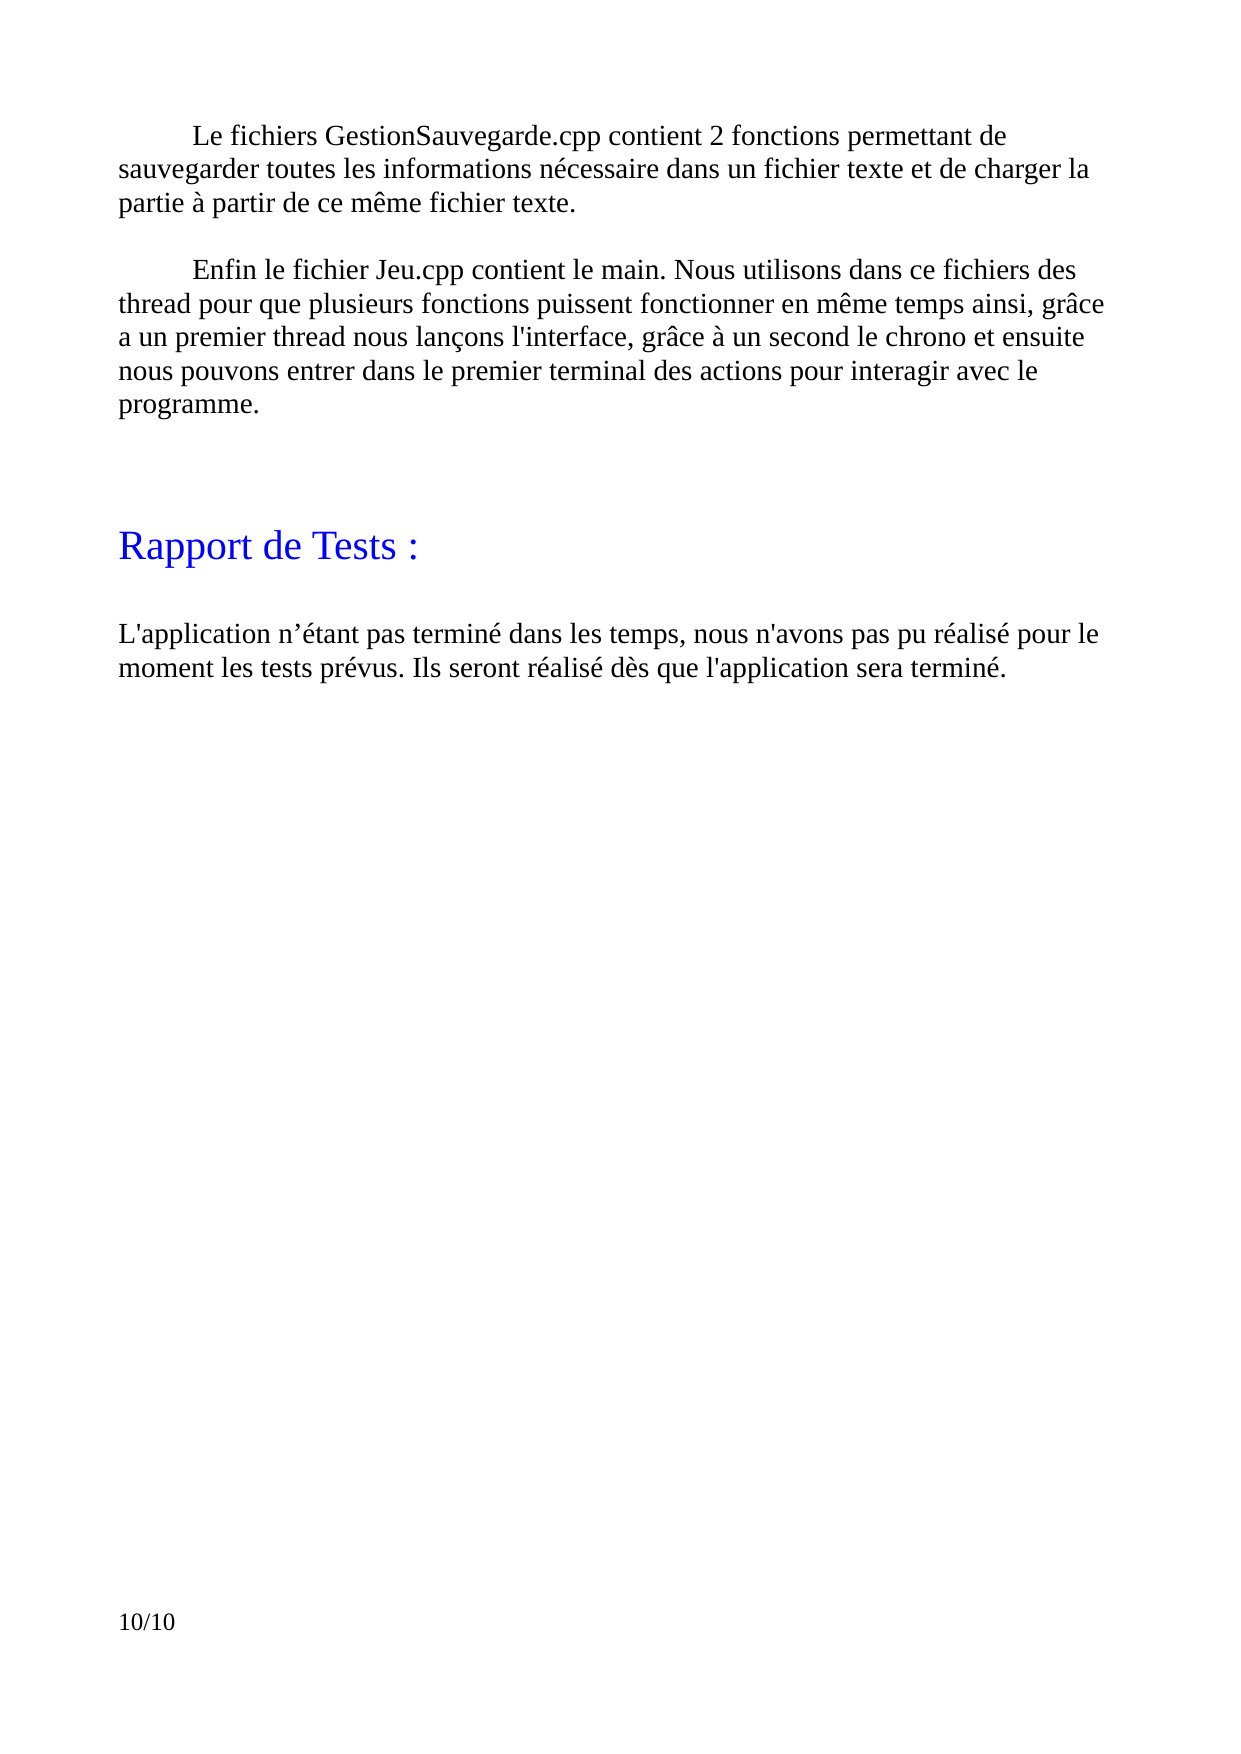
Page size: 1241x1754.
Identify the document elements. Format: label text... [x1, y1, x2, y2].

text L'application n’étant pas terminé dans les temps, nous n'avons pas pu réalisé pour le moment les tests prévus. Ils seront réalisé dès que l'application sera terminé. [118, 616, 1122, 683]
text Enfin le fichier Jeu.cpp contient le main. Nous utilisons dans ce fichiers des thread pour que plusieurs fonctions puissent fonctionner en même temps ainsi, grâce a un premier thread nous lançons l'interface, grâce à un second le chrono et ensuite nous pouvons entrer dans le premier terminal des actions pour interagir avec le programme. [118, 252, 1122, 420]
text Le fichiers GestionSauvegarde.cpp contient 2 fonctions permettant de sauvegarder toutes les informations nécessaire dans un fichier texte et de charger la partie à partir de ce même fichier texte. [118, 118, 1122, 219]
text Rapport de Tests : [118, 521, 1122, 568]
